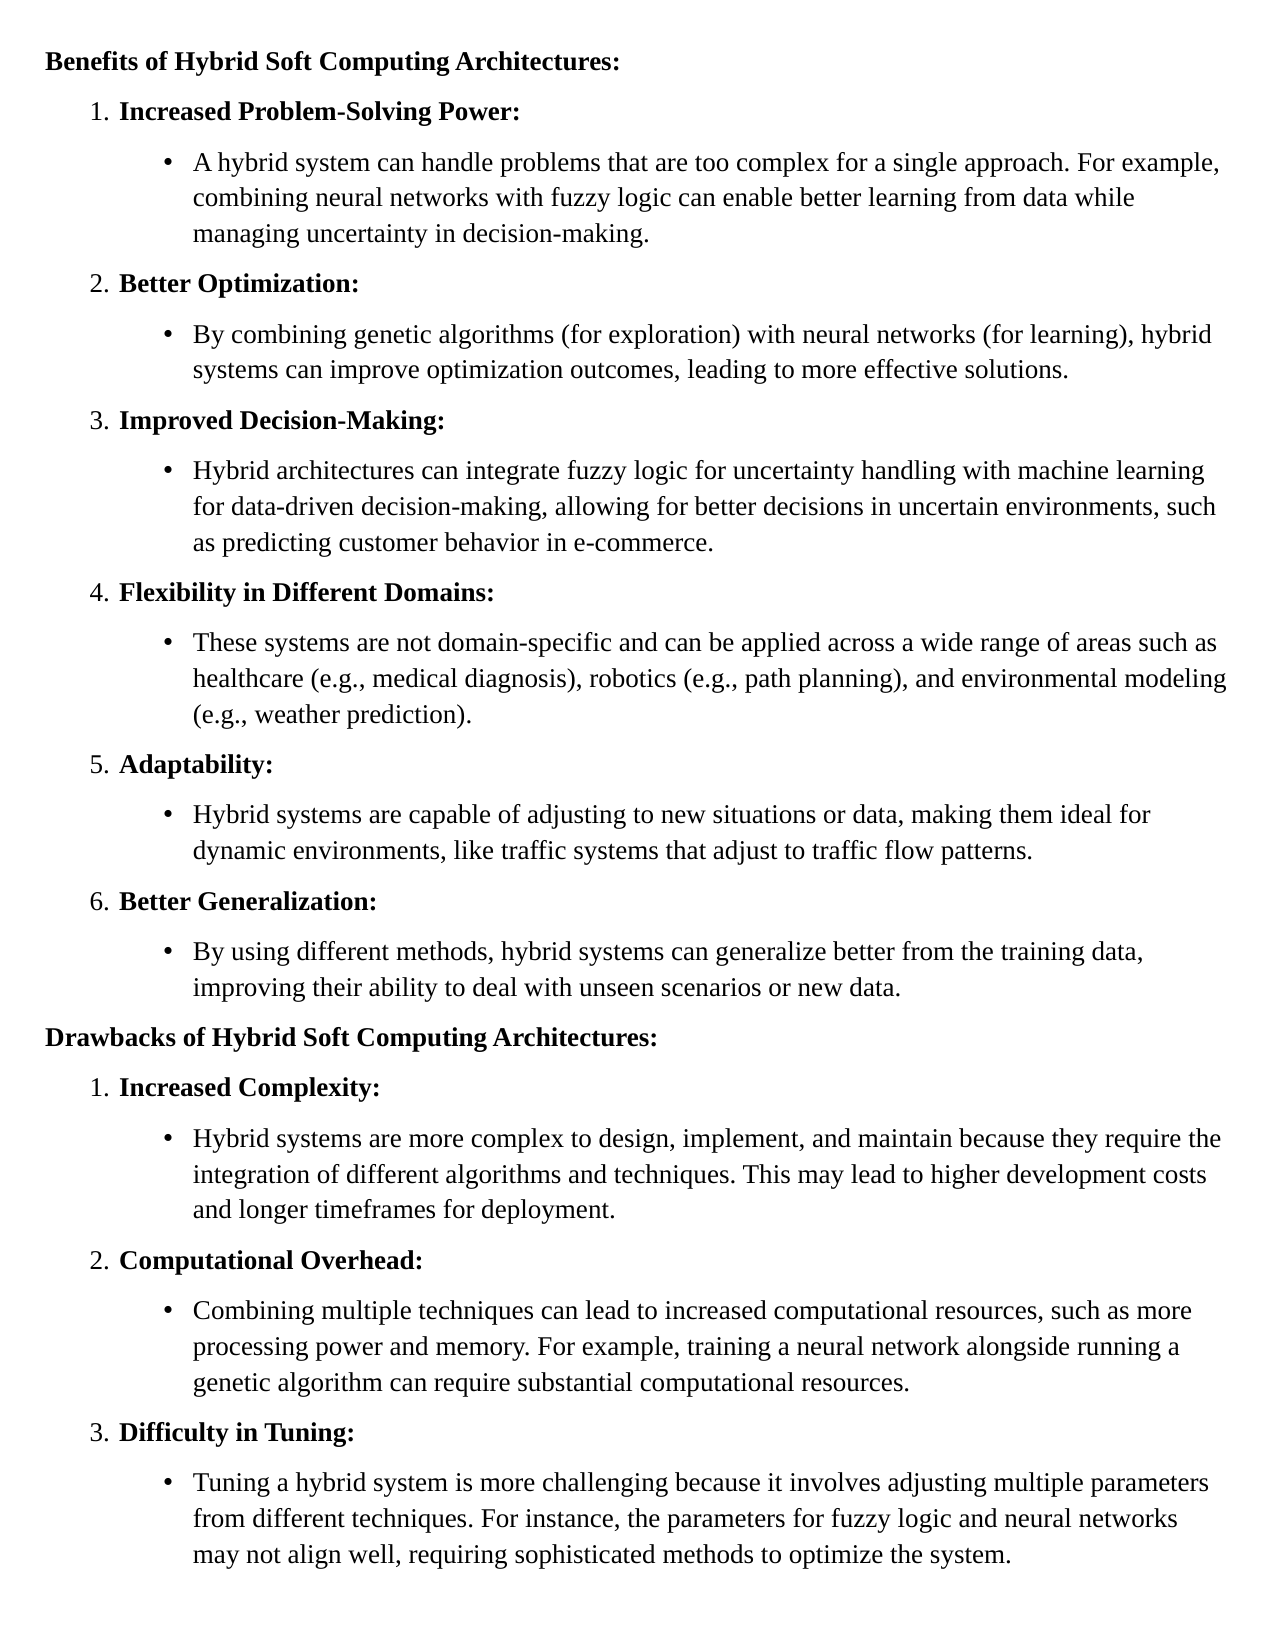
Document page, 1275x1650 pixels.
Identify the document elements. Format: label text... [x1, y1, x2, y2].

list Difficulty in Tuning: [89, 1416, 1230, 1447]
list Combining multiple techniques can lead to increased computational resources, such as more processing power and memory. For example, training a neural network alongside running a genetic algorithm can require substantial computational resources. [163, 1294, 1230, 1397]
subtitle Drawbacks of Hybrid Soft Computing Architectures: [45, 1021, 1230, 1052]
list Hybrid systems are more complex to design, implement, and maintain because they require the integration of different algorithms and techniques. This may lead to higher development costs and longer timeframes for deployment. [163, 1122, 1230, 1224]
list Improved Decision-Making: [89, 404, 1230, 435]
list A hybrid system can handle problems that are too complex for a single approach. For example, combining neural networks with fuzzy logic can enable better learning from data while managing uncertainty in decision-making. [163, 146, 1230, 248]
subtitle Benefits of Hybrid Soft Computing Architectures: [45, 45, 1230, 76]
list Increased Complexity: [89, 1072, 1230, 1103]
list Tuning a hybrid system is more challenging because it involves adjusting multiple parameters from different techniques. For instance, the parameters for fuzzy logic and neural networks may not align well, requiring sophisticated methods to optimize the system. [163, 1466, 1230, 1569]
list Hybrid systems are capable of adjusting to new situations or data, making them ideal for dynamic environments, like traffic systems that adjust to traffic flow patterns. [163, 799, 1230, 866]
list Increased Problem-Solving Power: [89, 95, 1230, 126]
list Adaptability: [89, 748, 1230, 779]
list Computational Overhead: [89, 1244, 1230, 1275]
list By combining genetic algorithms (for exploration) with neural networks (for learning), hybrid systems can improve optimization outcomes, leading to more effective solutions. [163, 318, 1230, 385]
list By using different methods, hybrid systems can generalize better from the training data, improving their ability to deal with unseen scenarios or new data. [163, 935, 1230, 1002]
list These systems are not domain-specific and can be applied across a wide range of areas such as healthcare (e.g., medical diagnosis), robotics (e.g., path planning), and environmental modeling (e.g., weather prediction). [163, 626, 1230, 729]
list Flexibility in Different Domains: [89, 576, 1230, 607]
list Better Optimization: [89, 267, 1230, 299]
list Better Generalization: [89, 885, 1230, 916]
list Hybrid architectures can integrate fuzzy logic for uncertainty handling with machine learning for data-driven decision-making, allowing for better decisions in uncertain environments, such as predicting customer behavior in e-commerce. [163, 454, 1230, 557]
